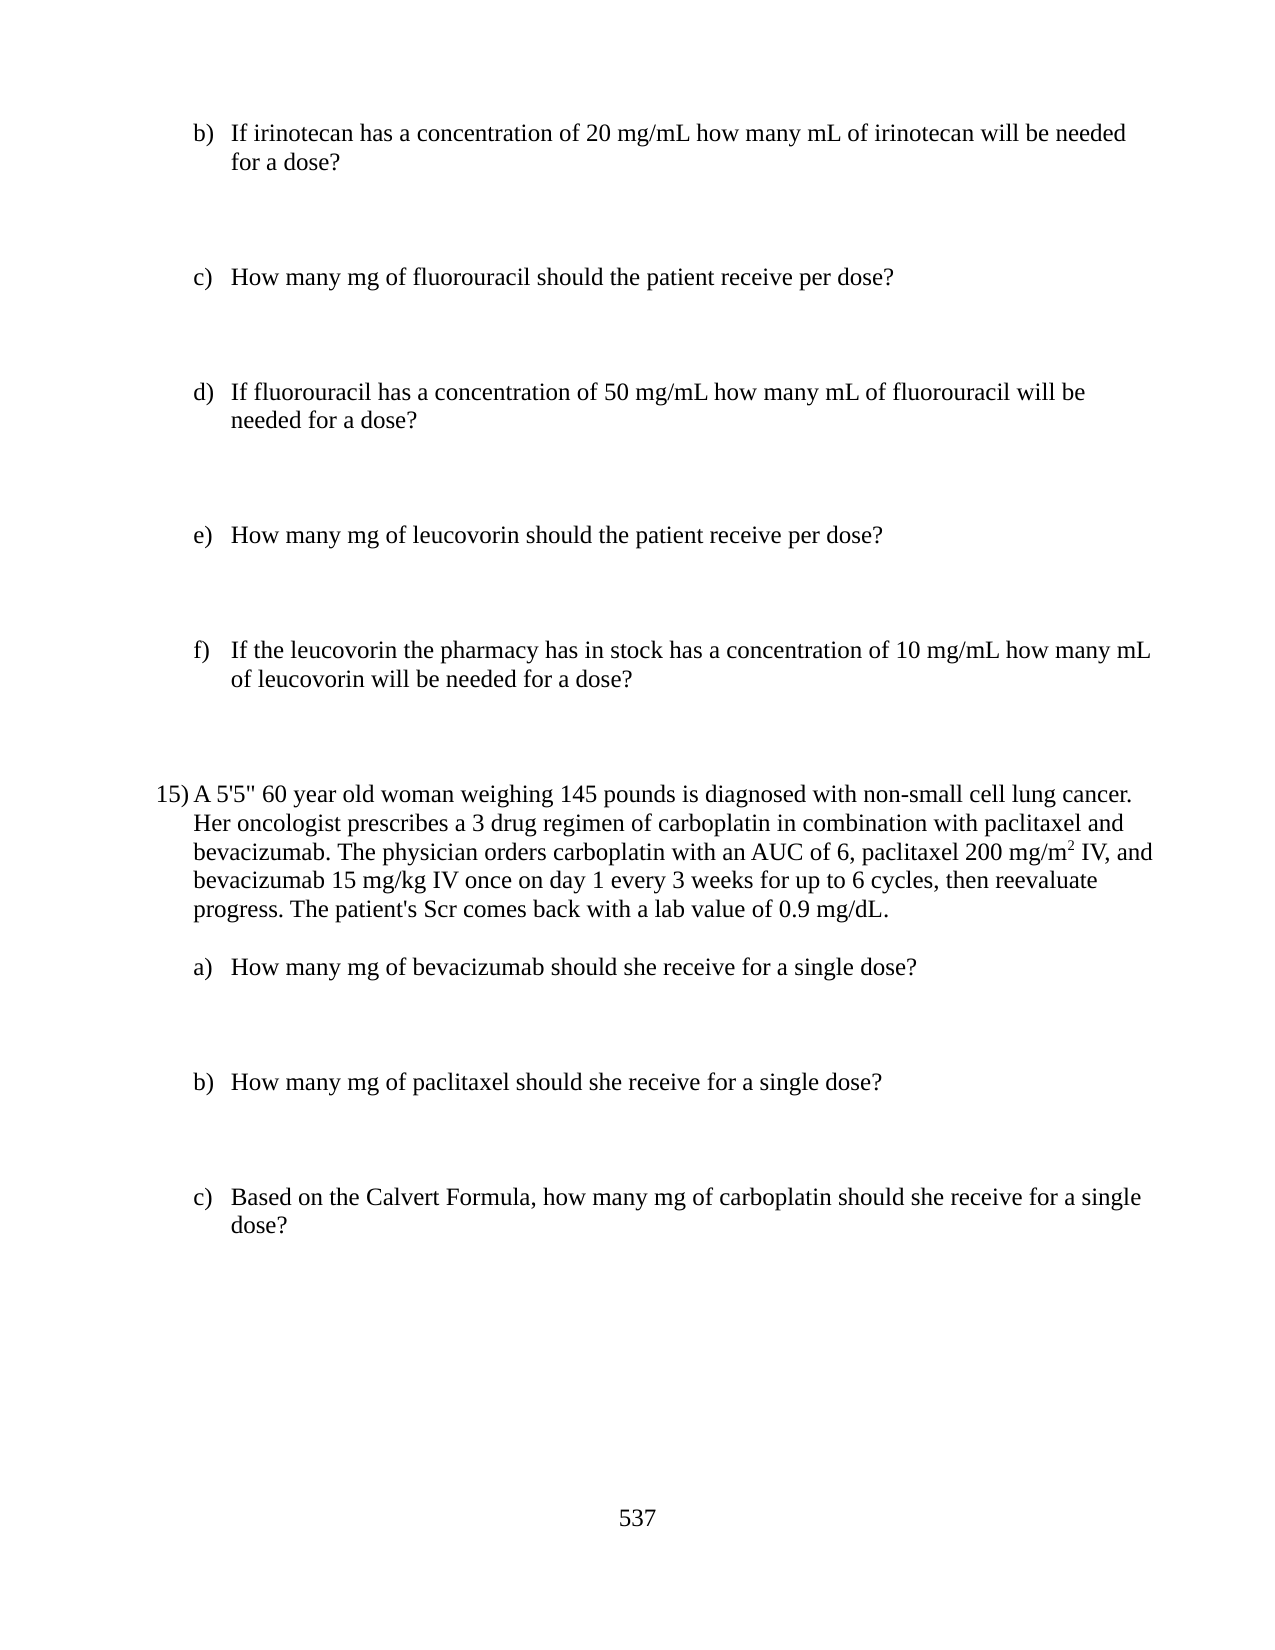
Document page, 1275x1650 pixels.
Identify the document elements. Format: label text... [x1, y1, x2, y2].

list Based on the Calvert Formula, how many mg of carboplatin should she receive for a single dose? [193, 1182, 1157, 1239]
list If the leucovorin the pharmacy has in stock has a concentration of 10 mg/mL how many mL of leucovorin will be needed for a dose? [193, 636, 1157, 693]
list A 5'5" 60 year old woman weighing 145 pounds is diagnosed with non-small cell lung cancer. Her oncologist prescribes a 3 drug regimen of carboplatin in combination with paclitaxel and bevacizumab. The physician orders carboplatin with an AUC of 6, paclitaxel 200 mg/m2 IV, and bevacizumab 15 mg/kg IV once on day 1 every 3 weeks for up to 6 cycles, then reevaluate progress. The patient's Scr comes back with a lab value of 0.9 mg/dL. [156, 779, 1157, 923]
list How many mg of leucovorin should the patient receive per dose? [193, 521, 1157, 549]
list How many mg of bevacizumab should she receive for a single dose? [193, 952, 1157, 981]
list If irinotecan has a concentration of 20 mg/mL how many mL of irinotecan will be needed for a dose? [193, 118, 1157, 176]
list How many mg of fluorouracil should the patient receive per dose? [193, 262, 1157, 291]
list If fluorouracil has a concentration of 50 mg/mL how many mL of fluorouracil will be needed for a dose? [193, 377, 1157, 434]
list How many mg of paclitaxel should she receive for a single dose? [193, 1067, 1157, 1096]
